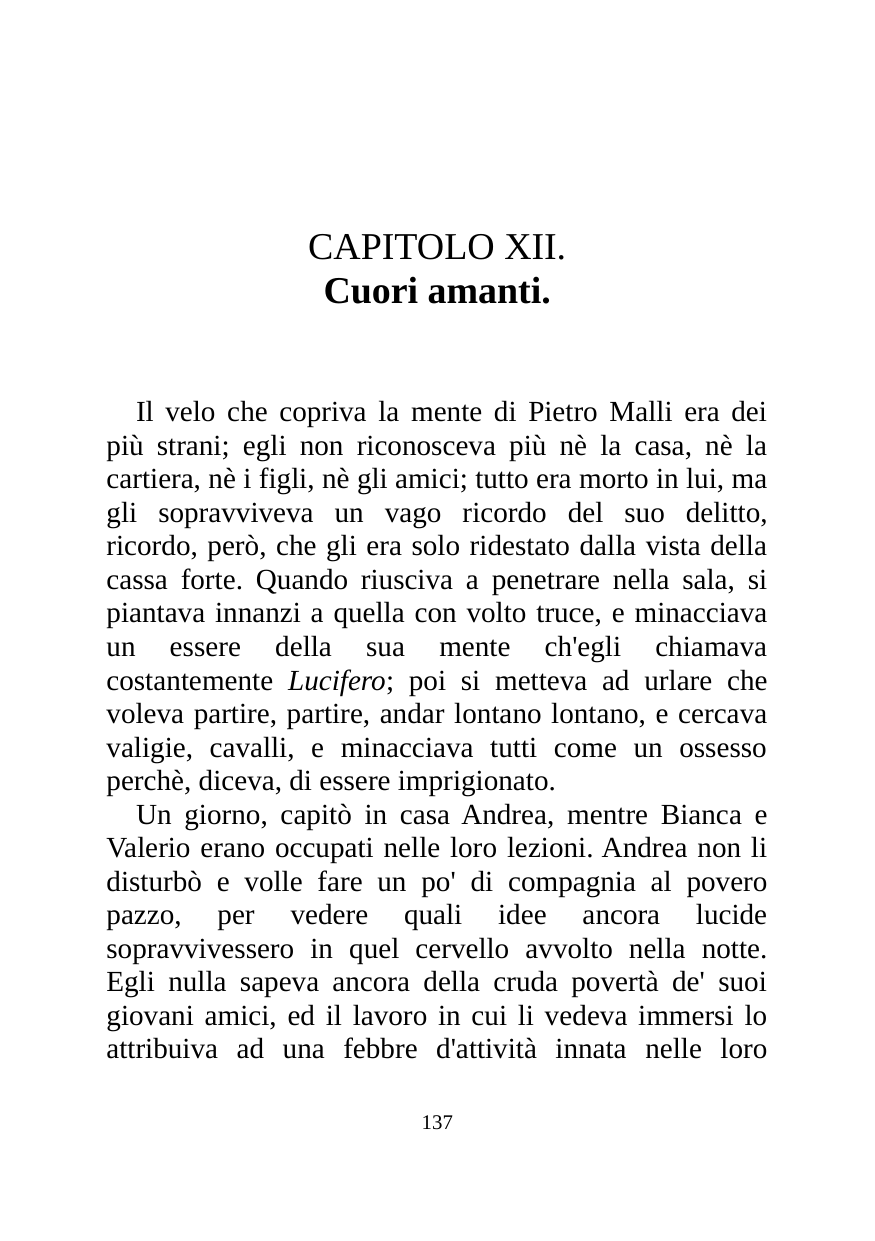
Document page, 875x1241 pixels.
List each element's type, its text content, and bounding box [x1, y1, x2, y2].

subtitle CAPITOLO XII. Cuori amanti. [106, 224, 768, 312]
text Il velo che copriva la mente di Pietro Malli era dei più strani; egli non riconosceva più nè la casa, nè la cartiera, nè i figli, nè gli amici; tutto era morto in lui, ma gli sopravviveva un vago ricordo del suo delitto, ricordo, però, che gli era solo ridestato dalla vista della cassa forte. Quando riusciva a penetrare nella sala, si piantava innanzi a quella con volto truce, e minacciava un essere della sua mente ch'egli chiamava costantemente Lucifero; poi si metteva ad urlare che voleva partire, partire, andar lontano lontano, e cercava valigie, cavalli, e minacciava tutti come un ossesso perchè, diceva, di essere imprigionato. [106, 394, 768, 797]
text Un giorno, capitò in casa Andrea, mentre Bianca e Valerio erano occupati nelle loro lezioni. Andrea non li disturbò e volle fare un po' di compagnia al povero pazzo, per vedere quali idee ancora lucide sopravvivessero in quel cervello avvolto nella notte. Egli nulla sapeva ancora della cruda povertà de' suoi giovani amici, ed il lavoro in cui li vedeva immersi lo attribuiva ad una febbre d'attività innata nelle loro [106, 797, 768, 1065]
